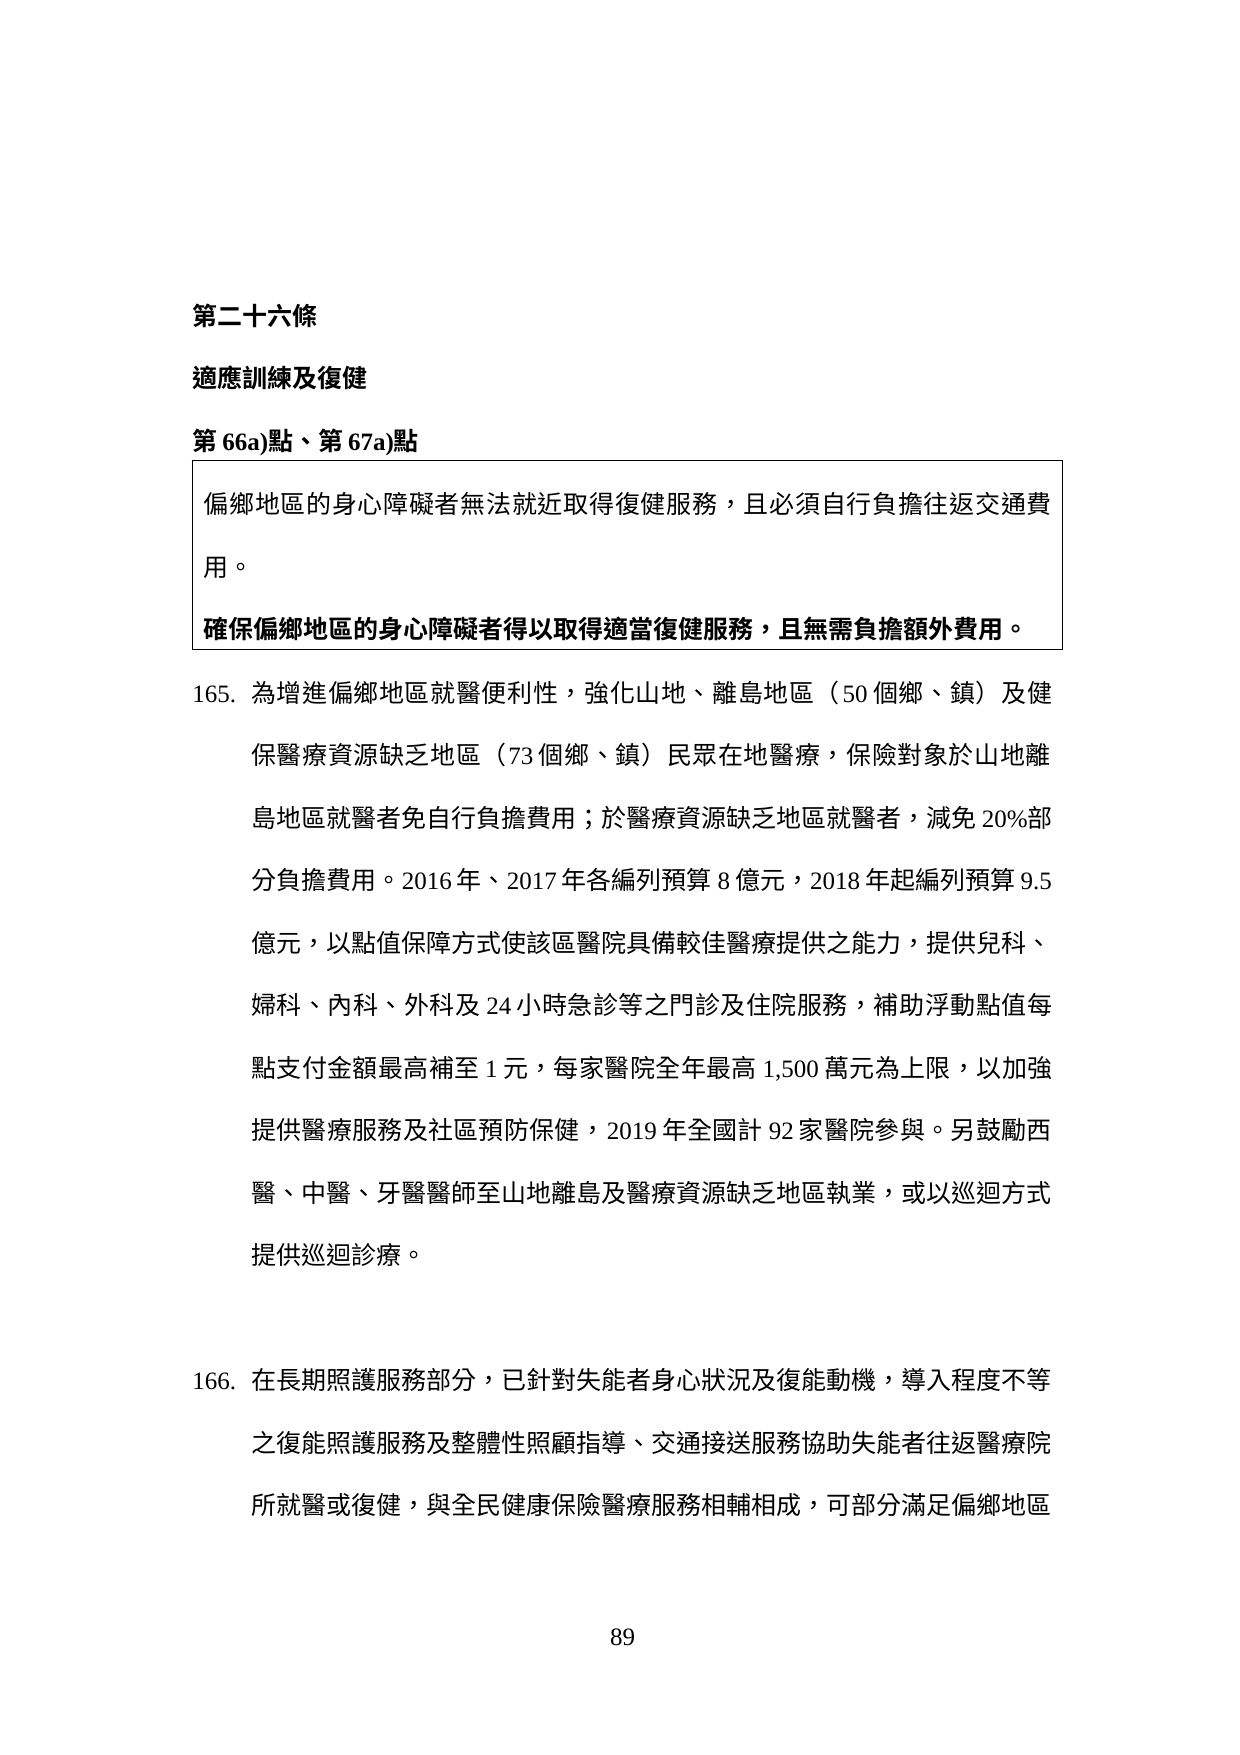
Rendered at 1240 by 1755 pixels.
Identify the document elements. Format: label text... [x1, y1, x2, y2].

table_header 偏鄉地區的身心障礙者無法就近取得復健服務，且必須自行負擔往返交通費用。 確保偏鄉地區的身心障礙者得以取得適當復健服務，且無需負擔額外費用。 [193, 461, 1062, 649]
subtitle 適應訓練及復健 [192, 335, 1052, 398]
subtitle 第二十六條 [192, 273, 1052, 335]
list 為增進偏鄉地區就醫便利性，強化山地、離島地區（50個鄉、鎮）及健保醫療資源缺乏地區（73個鄉、鎮）民眾在地醫療，保險對象於山地離島地區就醫者免自行負擔費用；於醫療資源缺乏地區就醫者，減免20%部分負擔費用。2016年、2017年各編列預算8億元，2018年起編列預算9.5億元，以點值保障方式使該區醫院具備較佳醫療提供之能力，提供兒科、婦科、內科、外科及24小時急診等之門診及住院服務，補助浮動點值每點支付金額最高補至1元，每家醫院全年最高1,500萬元為上限，以加強提供醫療服務及社區預防保健，2019年全國計92家醫院參與。另鼓勵西醫、中醫、牙醫醫師至山地離島及醫療資源缺乏地區執業，或以巡迴方式提供巡迴診療。 [192, 650, 1052, 1275]
list 在長期照護服務部分，已針對失能者身心狀況及復能動機，導入程度不等之復能照護服務及整體性照顧指導、交通接送服務協助失能者往返醫療院所就醫或復健，與全民健康保險醫療服務相輔相成，可部分滿足偏鄉地區 [192, 1337, 1052, 1525]
subtitle 第66a)點、第67a)點 [192, 398, 1052, 460]
